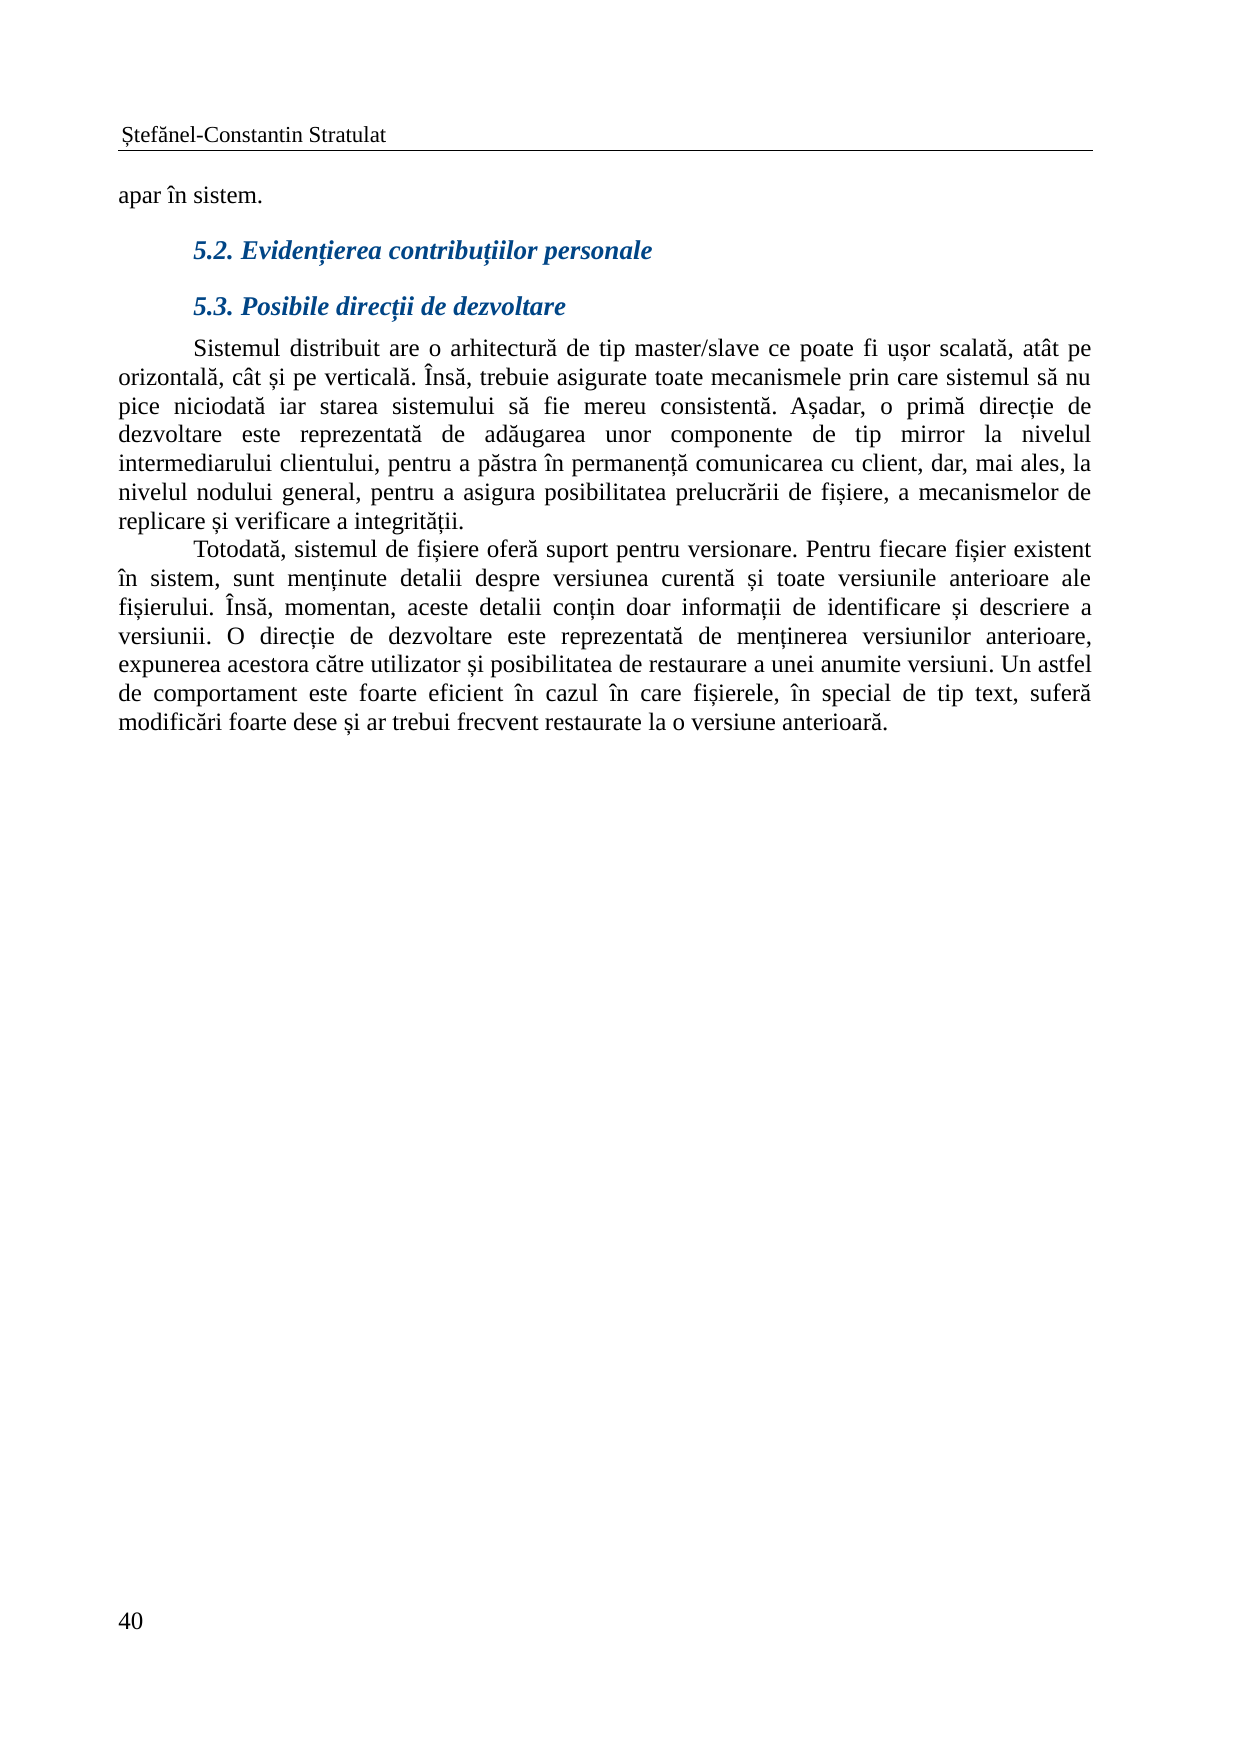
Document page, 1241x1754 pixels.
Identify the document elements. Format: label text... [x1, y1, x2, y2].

subtitle Evidențierea contribuțiilor personale [193, 234, 1093, 265]
text Sistemul distribuit are o arhitectură de tip master/slave ce poate fi ușor scalată, atât pe orizontală, cât și pe verticală. Însă, trebuie asigurate toate mecanismele prin care sistemul să nu pice niciodată iar starea sistemului să fie mereu consistentă. Așadar, o primă direcție de dezvoltare este reprezentată de adăugarea unor componente de tip mirror la nivelul intermediarului clientului, pentru a păstra în permanență comunicarea cu client, dar, mai ales, la nivelul nodului general, pentru a asigura posibilitatea prelucrării de fișiere, a mecanismelor de replicare și verificare a integrității. [118, 333, 1093, 534]
text apar în sistem. [118, 180, 1093, 209]
text Totodată, sistemul de fișiere oferă suport pentru versionare. Pentru fiecare fișier existent în sistem, sunt menținute detalii despre versiunea curentă și toate versiunile anterioare ale fișierului. Însă, momentan, aceste detalii conțin doar informații de identificare și descriere a versiunii. O direcție de dezvoltare este reprezentată de menținerea versiunilor anterioare, expunerea acestora către utilizator și posibilitatea de restaurare a unei anumite versiuni. Un astfel de comportament este foarte eficient în cazul în care fișierele, în special de tip text, suferă modificări foarte dese și ar trebui frecvent restaurate la o versiune anterioară. [118, 534, 1093, 736]
subtitle Posibile direcții de dezvoltare [193, 290, 1093, 321]
